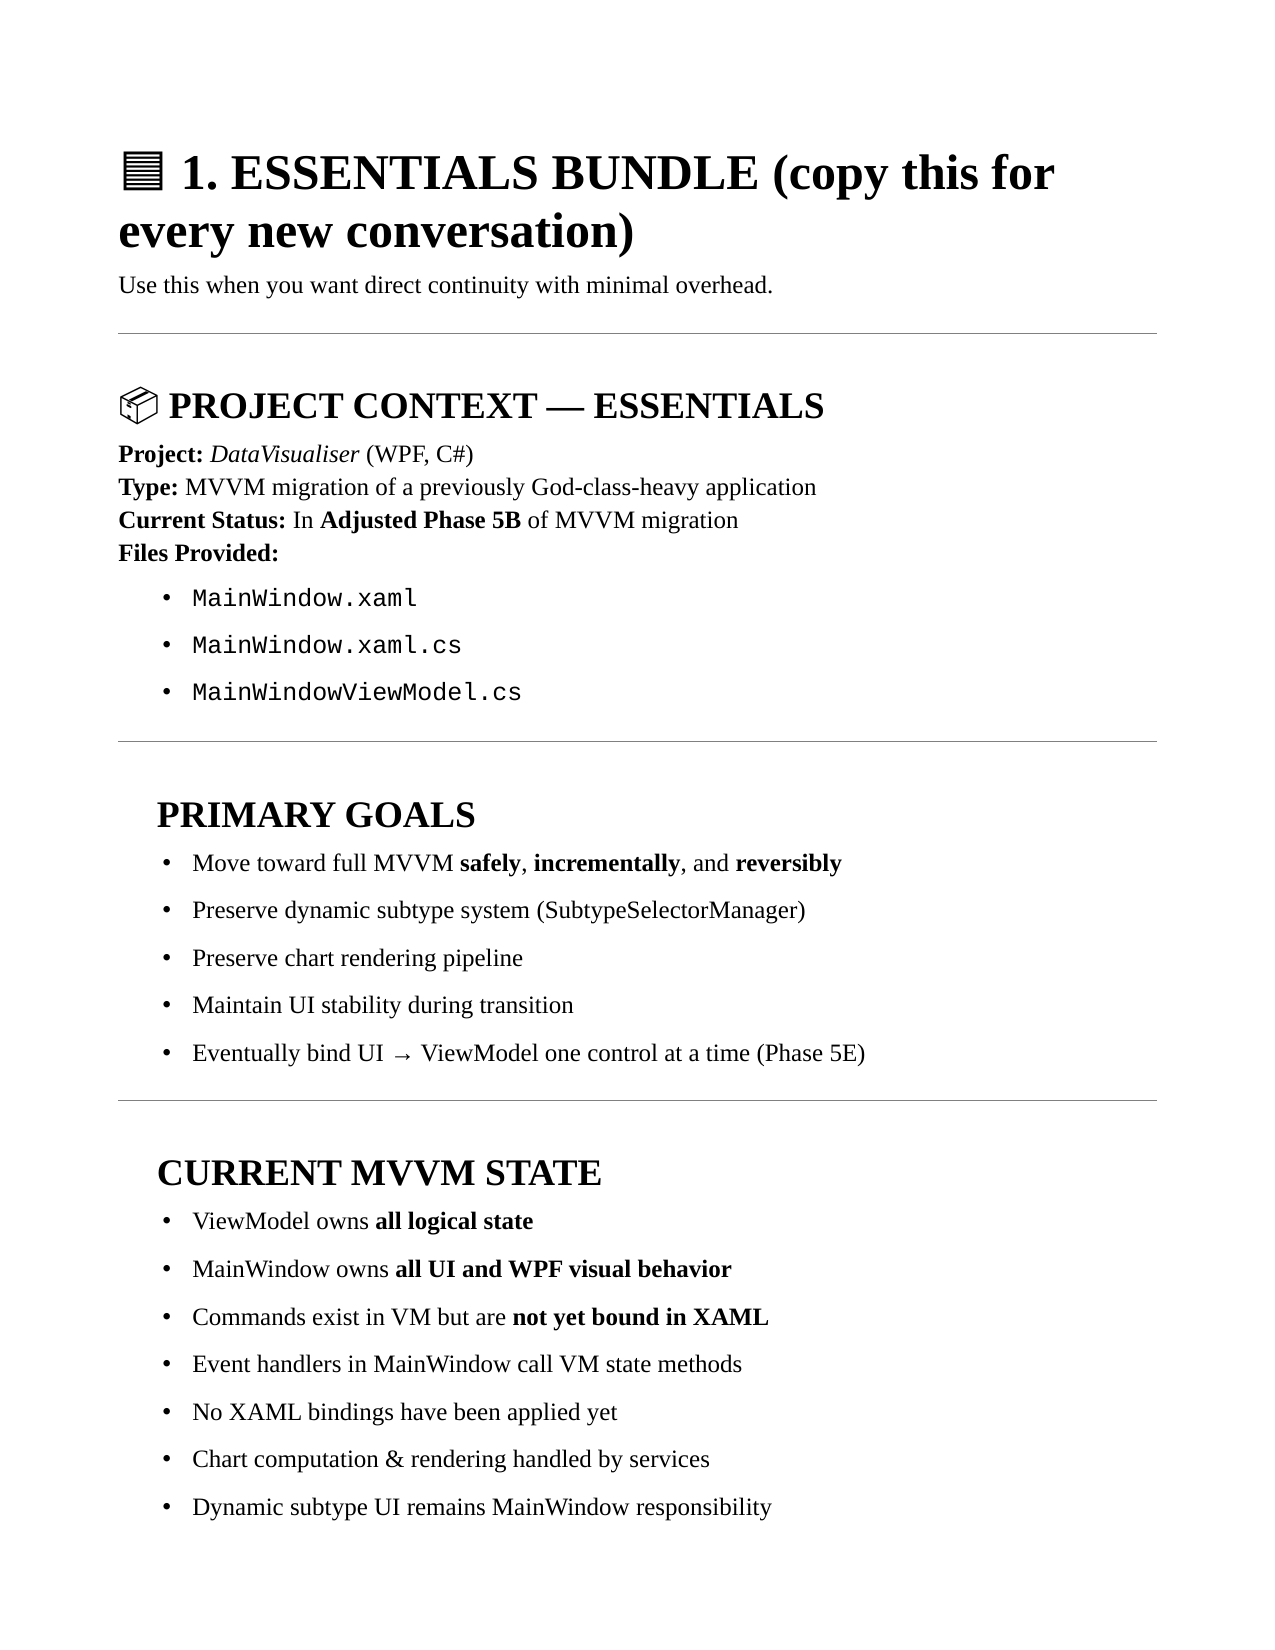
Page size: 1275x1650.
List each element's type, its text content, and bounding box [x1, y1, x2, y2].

list Preserve dynamic subtype system (SubtypeSelectorManager) [162, 895, 1157, 924]
list Event handlers in MainWindow call VM state methods [162, 1349, 1157, 1378]
subtitle 🎯 PRIMARY GOALS [118, 792, 1157, 835]
list MainWindow.xaml.cs [162, 633, 1157, 661]
list MainWindowViewModel.cs [162, 680, 1157, 708]
list Eventually bind UI → ViewModel one control at a time (Phase 5E) [162, 1038, 1157, 1067]
subtitle 📦 PROJECT CONTEXT — ESSENTIALS [118, 383, 1157, 426]
list MainWindow owns all UI and WPF visual behavior [162, 1254, 1157, 1283]
list Preserve chart rendering pipeline [162, 943, 1157, 972]
list Move toward full MVVM safely, incrementally, and reversibly [162, 848, 1157, 876]
list ViewModel owns all logical state [162, 1206, 1157, 1235]
text Project: DataVisualiser (WPF, C#) Type: MVVM migration of a previously God-class-heavy application Current Status: In Adjusted Phase 5B of MVVM migration Files Provided: [118, 439, 1157, 567]
text Use this when you want direct continuity with minimal overhead. [118, 271, 1157, 299]
list Commands exist in VM but are not yet bound in XAML [162, 1302, 1157, 1330]
subtitle 🟦 1. ESSENTIALS BUNDLE (copy this for every new conversation) [118, 143, 1157, 258]
list Chart computation & rendering handled by services [162, 1444, 1157, 1473]
subtitle 🧠 CURRENT MVVM STATE [118, 1151, 1157, 1194]
list MainWindow.xaml [162, 586, 1157, 614]
list Maintain UI stability during transition [162, 990, 1157, 1019]
list Dynamic subtype UI remains MainWindow responsibility [162, 1492, 1157, 1521]
list No XAML bindings have been applied yet [162, 1397, 1157, 1426]
